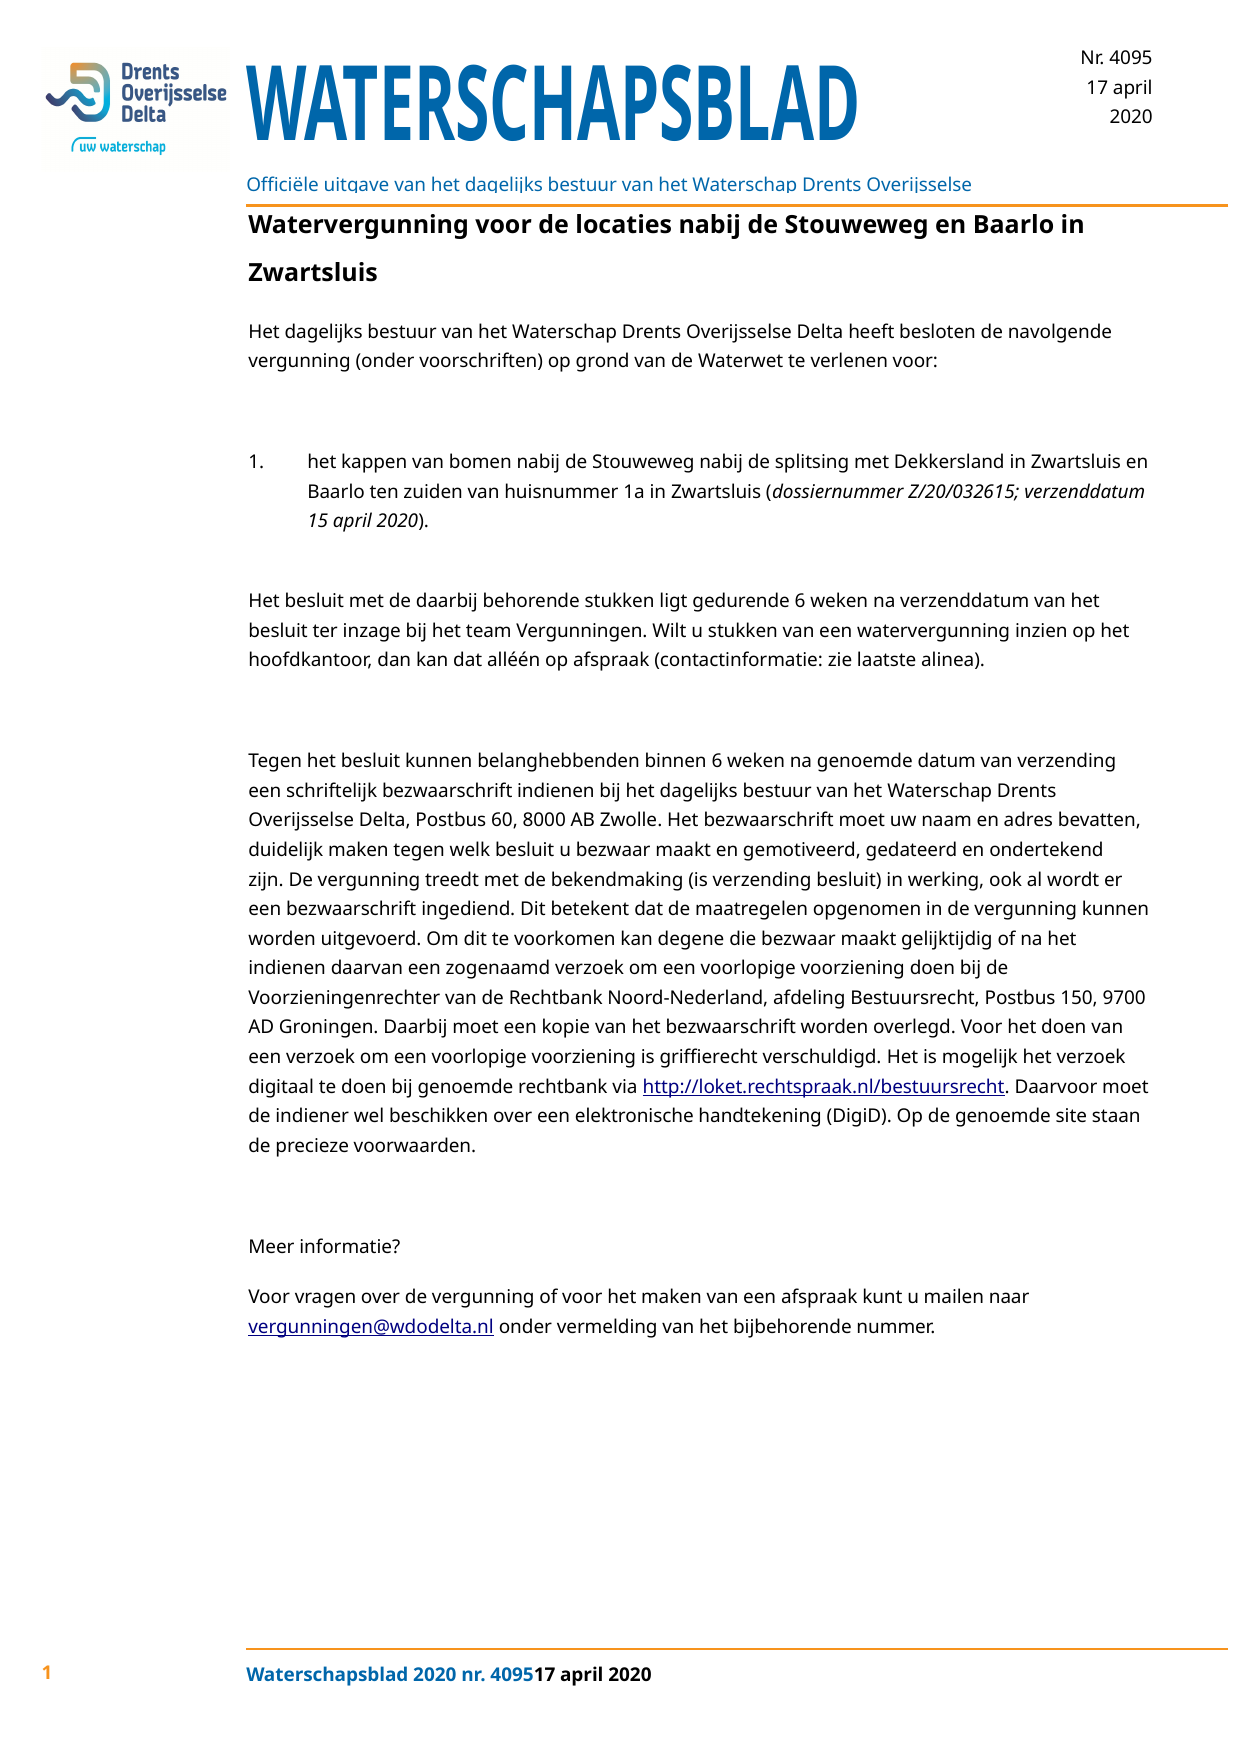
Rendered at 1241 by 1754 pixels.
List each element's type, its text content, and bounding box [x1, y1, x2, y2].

text Voor vragen over de vergunning of voor het maken van een afspraak kunt u mailen naar vergunningen@wdodelta.nl onder vermelding van het bijbehorende nummer. [248, 1283, 1152, 1339]
text Tegen het besluit kunnen belanghebbenden binnen 6 weken na genoemde datum van verzending een schriftelijk bezwaarschrift indienen bij het dagelijks bestuur van het Waterschap Drents Overijsselse Delta, Postbus 60, 8000 AB Zwolle. Het bezwaarschrift moet uw naam en adres bevatten, duidelijk maken tegen welk besluit u bezwaar maakt en gemotiveerd, gedateerd en ondertekend zijn. De vergunning treedt met de bekendmaking (is verzending besluit) in werking, ook al wordt er een bezwaarschrift ingediend. Dit betekent dat de maatregelen opgenomen in de vergunning kunnen worden uitgevoerd. Om dit te voorkomen kan degene die bezwaar maakt gelijktijdig of na het indienen daarvan een zogenaamd verzoek om een voorlopige voorziening doen bij de Voorzieningenrechter van de Rechtbank Noord-Nederland, afdeling Bestuursrecht, Postbus 150, 9700 AD Groningen. Daarbij moet een kopie van het bezwaarschrift worden overlegd. Voor het doen van een verzoek om een voorlopige voorziening is griffierecht verschuldigd. Het is mogelijk het verzoek digitaal te doen bij genoemde rechtbank via http://loket.rechtspraak.nl/bestuursrecht. Daarvoor moet de indiener wel beschikken over een elektronische handtekening (DigiD). Op de genoemde site staan de precieze voorwaarden. [248, 747, 1152, 1158]
list het kappen van bomen nabij de Stouweweg nabij de splitsing met Dekkersland in Zwartsluis en Baarlo ten zuiden van huisnummer 1a in Zwartsluis (dossiernummer Z/20/032615; verzenddatum 15 april 2020). [248, 448, 1152, 533]
picture [41, 47, 231, 172]
text Het dagelijks bestuur van het Waterschap Drents Overijsselse Delta heeft besloten de navolgende vergunning (onder voorschriften) op grond van de Waterwet te verlenen voor: [248, 318, 1152, 373]
text Meer informatie? [248, 1233, 1152, 1259]
text Watervergunning voor de locaties nabij de Stouweweg en Baarlo in Zwartsluis [248, 207, 1152, 288]
text Het besluit met de daarbij behorende stukken ligt gedurende 6 weken na verzenddatum van het besluit ter inzage bij het team Vergunningen. Wilt u stukken van een watervergunning inzien op het hoofdkantoor, dan kan dat alléén op afspraak (contactinformatie: zie laatste alinea). [248, 587, 1152, 672]
